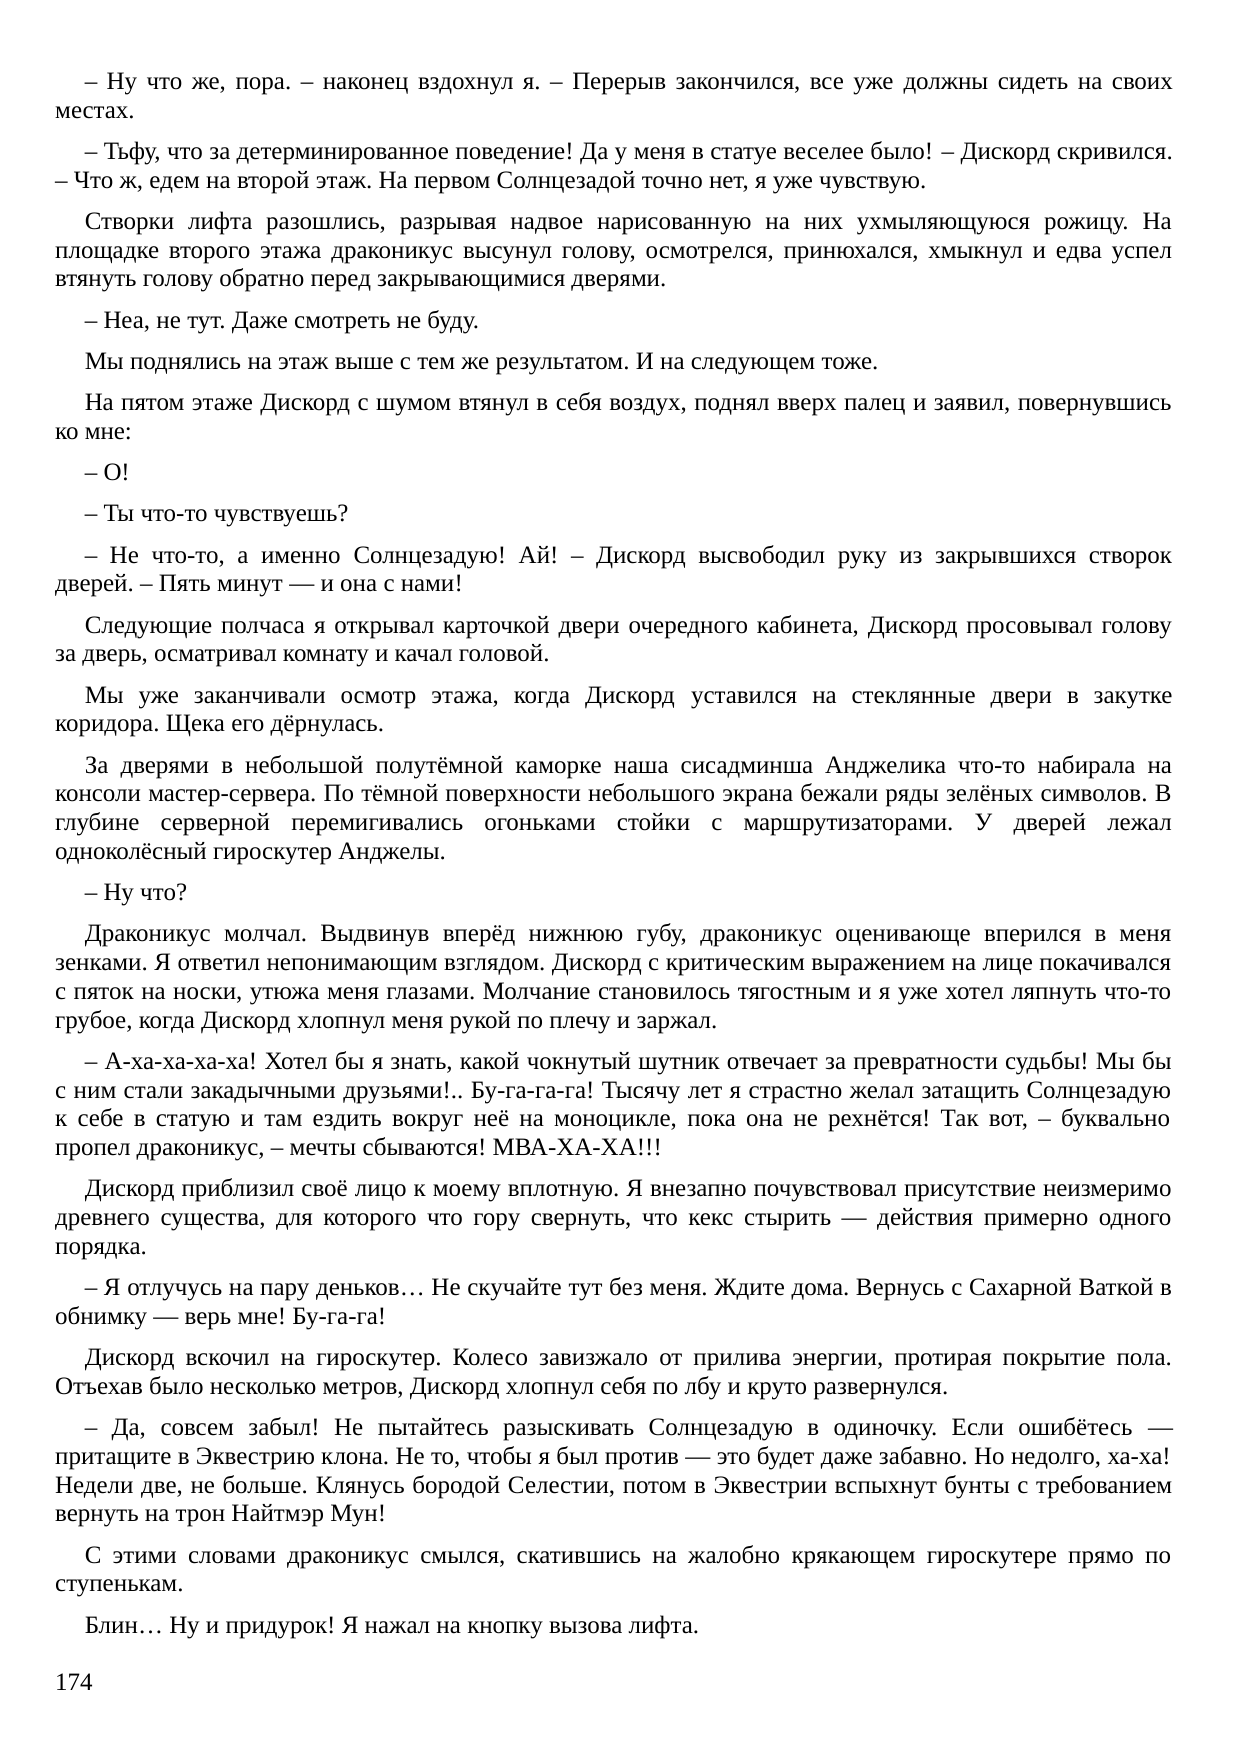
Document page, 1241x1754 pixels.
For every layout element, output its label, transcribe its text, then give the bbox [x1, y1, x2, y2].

text – Да, совсем забыл! Не пытайтесь разыскивать Солнцезадую в одиночку. Если ошибётесь — притащите в Эквестрию клона. Не то, чтобы я был против — это будет даже забавно. Но недолго, ха-ха! Недели две, не больше. Клянусь бородой Селестии, потом в Эквестрии вспыхнут бунты с требованием вернуть на трон Найтмэр Мун! [55, 1412, 1173, 1527]
text – Я отлучусь на пару деньков… Не скучайте тут без меня. Ждите дома. Вернусь с Сахарной Ваткой в обнимку — верь мне! Бу-га-га! [55, 1272, 1173, 1330]
text – Неа, не тут. Даже смотреть не буду. [55, 305, 1173, 333]
text Дискорд приблизил своё лицо к моему вплотную. Я внезапно почувствовал присутствие неизмеримо древнего существа, для которого что гору свернуть, что кекс стырить — действия примерно одного порядка. [55, 1173, 1173, 1260]
text – Ты что-то чувствуешь? [55, 498, 1173, 527]
text – О! [55, 457, 1173, 486]
text Мы поднялись на этаж выше с тем же результатом. И на следующем тоже. [55, 346, 1173, 375]
text Дискорд вскочил на гироскутер. Колесо завизжало от прилива энергии, протирая покрытие пола. Отъехав было несколько метров, Дискорд хлопнул себя по лбу и круто развернулся. [55, 1342, 1173, 1400]
text За дверями в небольшой полутёмной каморке наша сисадминша Анджелика что-то набирала на консоли мастер-сервера. По тёмной поверхности небольшого экрана бежали ряды зелёных символов. В глубине серверной перемигивались огоньками стойки с маршрутизаторами. У дверей лежал одноколёсный гироскутер Анджелы. [55, 750, 1173, 865]
text На пятом этаже Дискорд с шумом втянул в себя воздух, поднял вверх палец и заявил, повернувшись ко мне: [55, 387, 1173, 445]
text – Ну что? [55, 877, 1173, 906]
text Мы уже заканчивали осмотр этажа, когда Дискорд уставился на стеклянные двери в закутке коридора. Щека его дёрнулась. [55, 680, 1173, 737]
text Блин… Ну и придурок! Я нажал на кнопку вызова лифта. [55, 1610, 1173, 1638]
text Драконикус молчал. Выдвинув вперёд нижнюю губу, драконикус оценивающе вперился в меня зенками. Я ответил непонимающим взглядом. Дискорд с критическим выражением на лице покачивался с пяток на носки, утюжа меня глазами. Молчание становилось тягостным и я уже хотел ляпнуть что-то грубое, когда Дискорд хлопнул меня рукой по плечу и заржал. [55, 918, 1173, 1033]
text С этими словами драконикус смылся, скатившись на жалобно крякающем гироскутере прямо по ступенькам. [55, 1540, 1173, 1597]
text – А-ха-ха-ха-ха! Хотел бы я знать, какой чокнутый шутник отвечает за превратности судьбы! Мы бы с ним стали закадычными друзьями!.. Бу-га-га-га! Тысячу лет я страстно желал затащить Солнцезадую к себе в статую и там ездить вокруг неё на моноцикле, пока она не рехнётся! Так вот, – буквально пропел драконикус, – мечты сбываются! МВА-ХА-ХА!!! [55, 1046, 1173, 1161]
text – Не что-то, а именно Солнцезадую! Ай! – Дискорд высвободил руку из закрывшихся створок дверей. – Пять минут — и она с нами! [55, 540, 1173, 597]
text Створки лифта разошлись, разрывая надвое нарисованную на них ухмыляющуюся рожицу. На площадке второго этажа драконикус высунул голову, осмотрелся, принюхался, хмыкнул и едва успел втянуть голову обратно перед закрывающимися дверями. [55, 206, 1173, 292]
text Следующие полчаса я открывал карточкой двери очередного кабинета, Дискорд просовывал голову за дверь, осматривал комнату и качал головой. [55, 610, 1173, 667]
text – Ну что же, пора. – наконец вздохнул я. – Перерыв закончился, все уже должны сидеть на своих местах. [55, 66, 1173, 123]
text – Тьфу, что за детерминированное поведение! Да у меня в статуе веселее было! – Дискорд скривился. – Что ж, едем на второй этаж. На первом Солнцезадой точно нет, я уже чувствую. [55, 136, 1173, 193]
